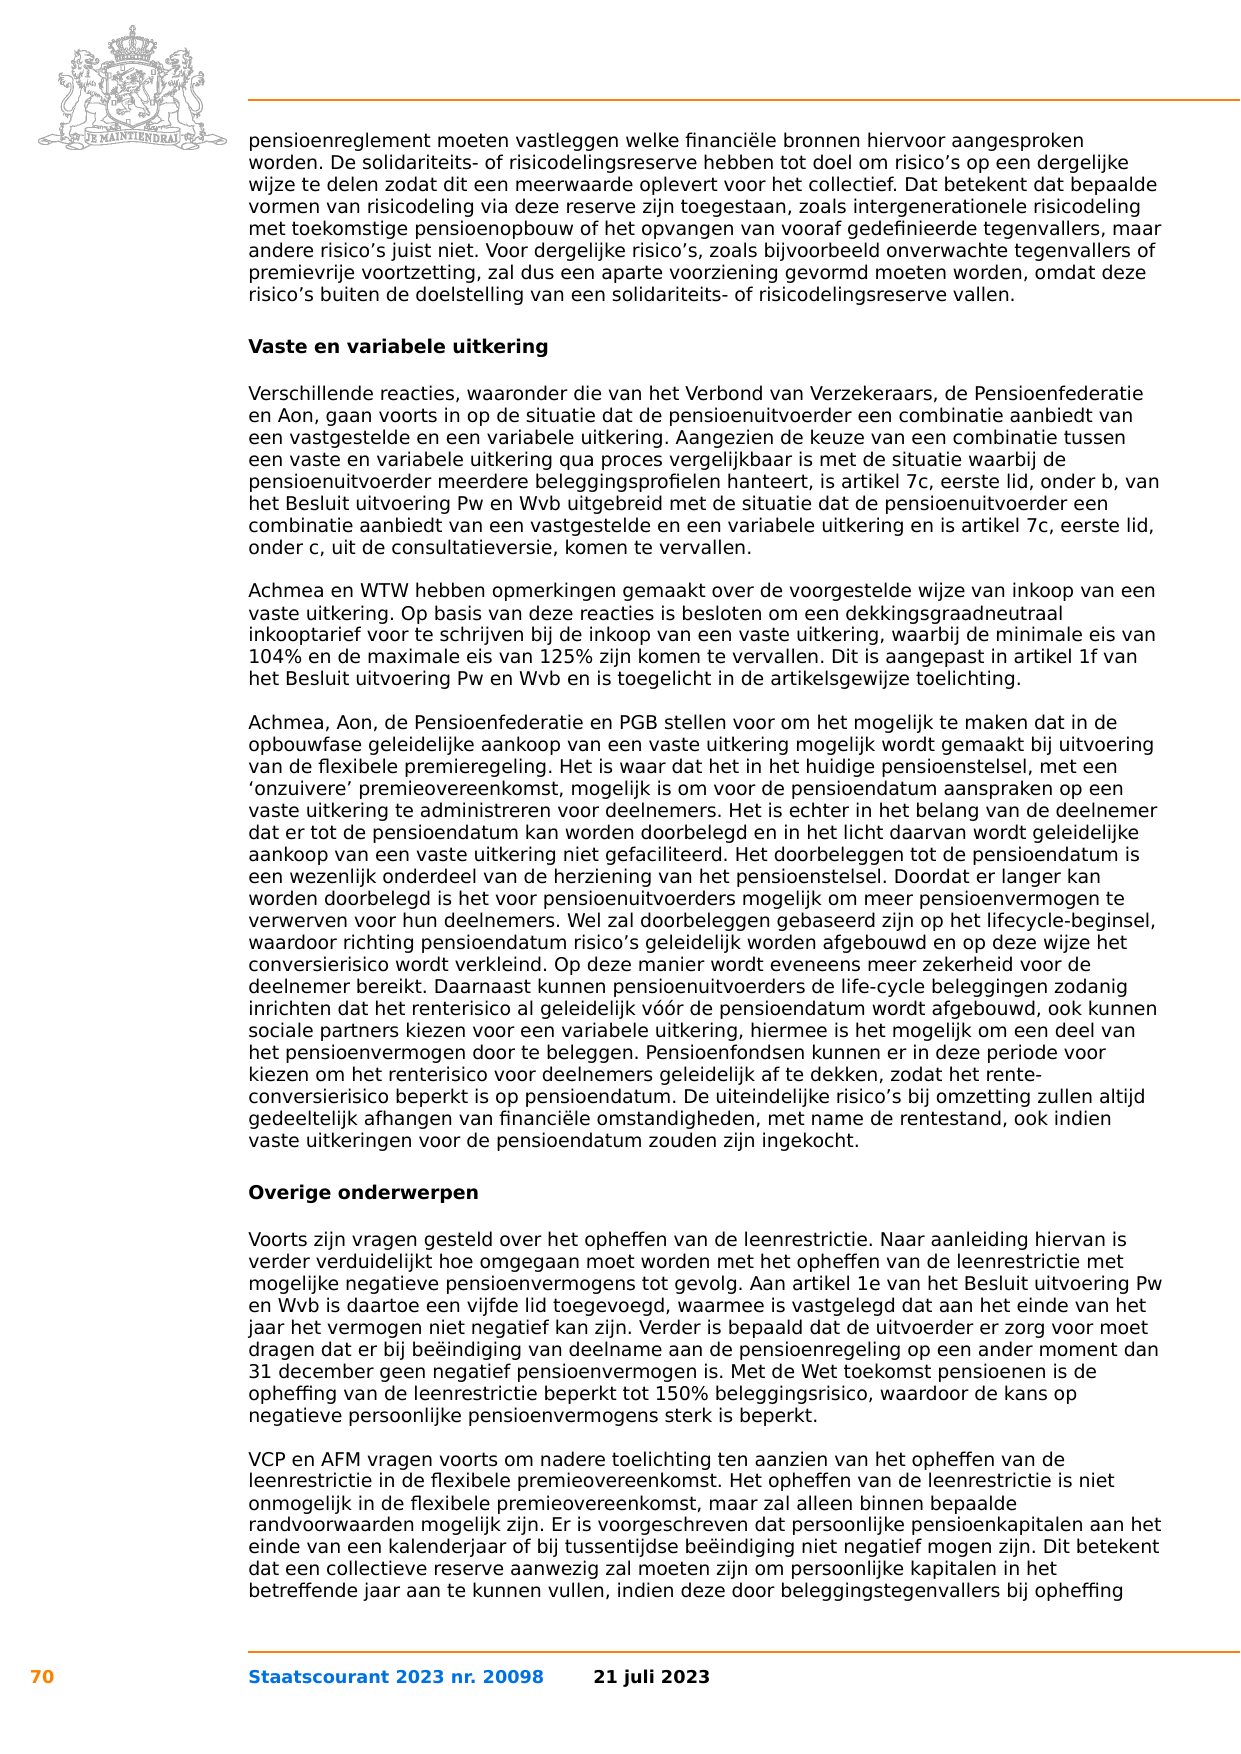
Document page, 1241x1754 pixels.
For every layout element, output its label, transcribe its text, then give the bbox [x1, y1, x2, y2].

text Verschillende reacties, waaronder die van het Verbond van Verzekeraars, de Pensioenfederatie en Aon, gaan voorts in op de situatie dat de pensioenuitvoerder een combinatie aanbiedt van een vastgestelde en een variabele uitkering. Aangezien de keuze van een combinatie tussen een vaste en variabele uitkering qua proces vergelijkbaar is met de situatie waarbij de pensioenuitvoerder meerdere beleggingsprofielen hanteert, is artikel 7c, eerste lid, onder b, van het Besluit uitvoering Pw en Wvb uitgebreid met de situatie dat de pensioenuitvoerder een combinatie aanbiedt van een vastgestelde en een variabele uitkering en is artikel 7c, eerste lid, onder c, uit de consultatieversie, komen te vervallen. [248, 383, 1163, 558]
text VCP en AFM vragen voorts om nadere toelichting ten aanzien van het opheffen van de leenrestrictie in de flexibele premieovereenkomst. Het opheffen van de leenrestrictie is niet onmogelijk in de flexibele premieovereenkomst, maar zal alleen binnen bepaalde randvoorwaarden mogelijk zijn. Er is voorgeschreven dat persoonlijke pensioenkapitalen aan het einde van een kalenderjaar of bij tussentijdse beëindiging niet negatief mogen zijn. Dit betekent dat een collectieve reserve aanwezig zal moeten zijn om persoonlijke kapitalen in het betreffende jaar aan te kunnen vullen, indien deze door beleggingstegenvallers bij opheffing [248, 1448, 1163, 1602]
text pensioenreglement moeten vastleggen welke financiële bronnen hiervoor aangesproken worden. De solidariteits- of risicodelingsreserve hebben tot doel om risico’s op een dergelijke wijze te delen zodat dit een meerwaarde oplevert voor het collectief. Dat betekent dat bepaalde vormen van risicodeling via deze reserve zijn toegestaan, zoals intergenerationele risicodeling met toekomstige pensioenopbouw of het opvangen van vooraf gedefinieerde tegenvallers, maar andere risico’s juist niet. Voor dergelijke risico’s, zoals bijvoorbeeld onverwachte tegenvallers of premievrije voortzetting, zal dus een aparte voorziening gevormd moeten worden, omdat deze risico’s buiten de doelstelling van een solidariteits- of risicodelingsreserve vallen. [248, 130, 1163, 306]
text Voorts zijn vragen gesteld over het opheffen van de leenrestrictie. Naar aanleiding hiervan is verder verduidelijkt hoe omgegaan moet worden met het opheffen van de leenrestrictie met mogelijke negatieve pensioenvermogens tot gevolg. Aan artikel 1e van het Besluit uitvoering Pw en Wvb is daartoe een vijfde lid toegevoegd, waarmee is vastgelegd dat aan het einde van het jaar het vermogen niet negatief kan zijn. Verder is bepaald dat de uitvoerder er zorg voor moet dragen dat er bij beëindiging van deelname aan de pensioenregeling op een ander moment dan 31 december geen negatief pensioenvermogen is. Met de Wet toekomst pensioenen is de opheffing van de leenrestrictie beperkt tot 150% beleggingsrisico, waardoor de kans op negatieve persoonlijke pensioenvermogens sterk is beperkt. [248, 1229, 1163, 1427]
subtitle Overige onderwerpen [248, 1182, 1163, 1204]
picture [38, 25, 227, 150]
subtitle Vaste en variabele uitkering [248, 336, 1163, 358]
text Achmea en WTW hebben opmerkingen gemaakt over de voorgestelde wijze van inkoop van een vaste uitkering. Op basis van deze reacties is besloten om een dekkingsgraadneutraal inkooptarief voor te schrijven bij de inkoop van een vaste uitkering, waarbij de minimale eis van 104% en de maximale eis van 125% zijn komen te vervallen. Dit is aangepast in artikel 1f van het Besluit uitvoering Pw en Wvb en is toegelicht in de artikelsgewijze toelichting. [248, 580, 1163, 690]
text Achmea, Aon, de Pensioenfederatie en PGB stellen voor om het mogelijk te maken dat in de opbouwfase geleidelijke aankoop van een vaste uitkering mogelijk wordt gemaakt bij uitvoering van de flexibele premieregeling. Het is waar dat het in het huidige pensioenstelsel, met een ‘onzuivere’ premieovereenkomst, mogelijk is om voor de pensioendatum aanspraken op een vaste uitkering te administreren voor deelnemers. Het is echter in het belang van de deelnemer dat er tot de pensioendatum kan worden doorbelegd en in het licht daarvan wordt geleidelijke aankoop van een vaste uitkering niet gefaciliteerd. Het doorbeleggen tot de pensioendatum is een wezenlijk onderdeel van de herziening van het pensioenstelsel. Doordat er langer kan worden doorbelegd is het voor pensioenuitvoerders mogelijk om meer pensioenvermogen te verwerven voor hun deelnemers. Wel zal doorbeleggen gebaseerd zijn op het lifecycle-beginsel, waardoor richting pensioendatum risico’s geleidelijk worden afgebouwd en op deze wijze het conversierisico wordt verkleind. Op deze manier wordt eveneens meer zekerheid voor de deelnemer bereikt. Daarnaast kunnen pensioenuitvoerders de life-cycle beleggingen zodanig inrichten dat het renterisico al geleidelijk vóór de pensioendatum wordt afgebouwd, ook kunnen sociale partners kiezen voor een variabele uitkering, hiermee is het mogelijk om een deel van het pensioenvermogen door te beleggen. Pensioenfondsen kunnen er in deze periode voor kiezen om het renterisico voor deelnemers geleidelijk af te dekken, zodat het rente-conversierisico beperkt is op pensioendatum. De uiteindelijke risico’s bij omzetting zullen altijd gedeeltelijk afhangen van financiële omstandigheden, met name de rentestand, ook indien vaste uitkeringen voor de pensioendatum zouden zijn ingekocht. [248, 712, 1163, 1152]
